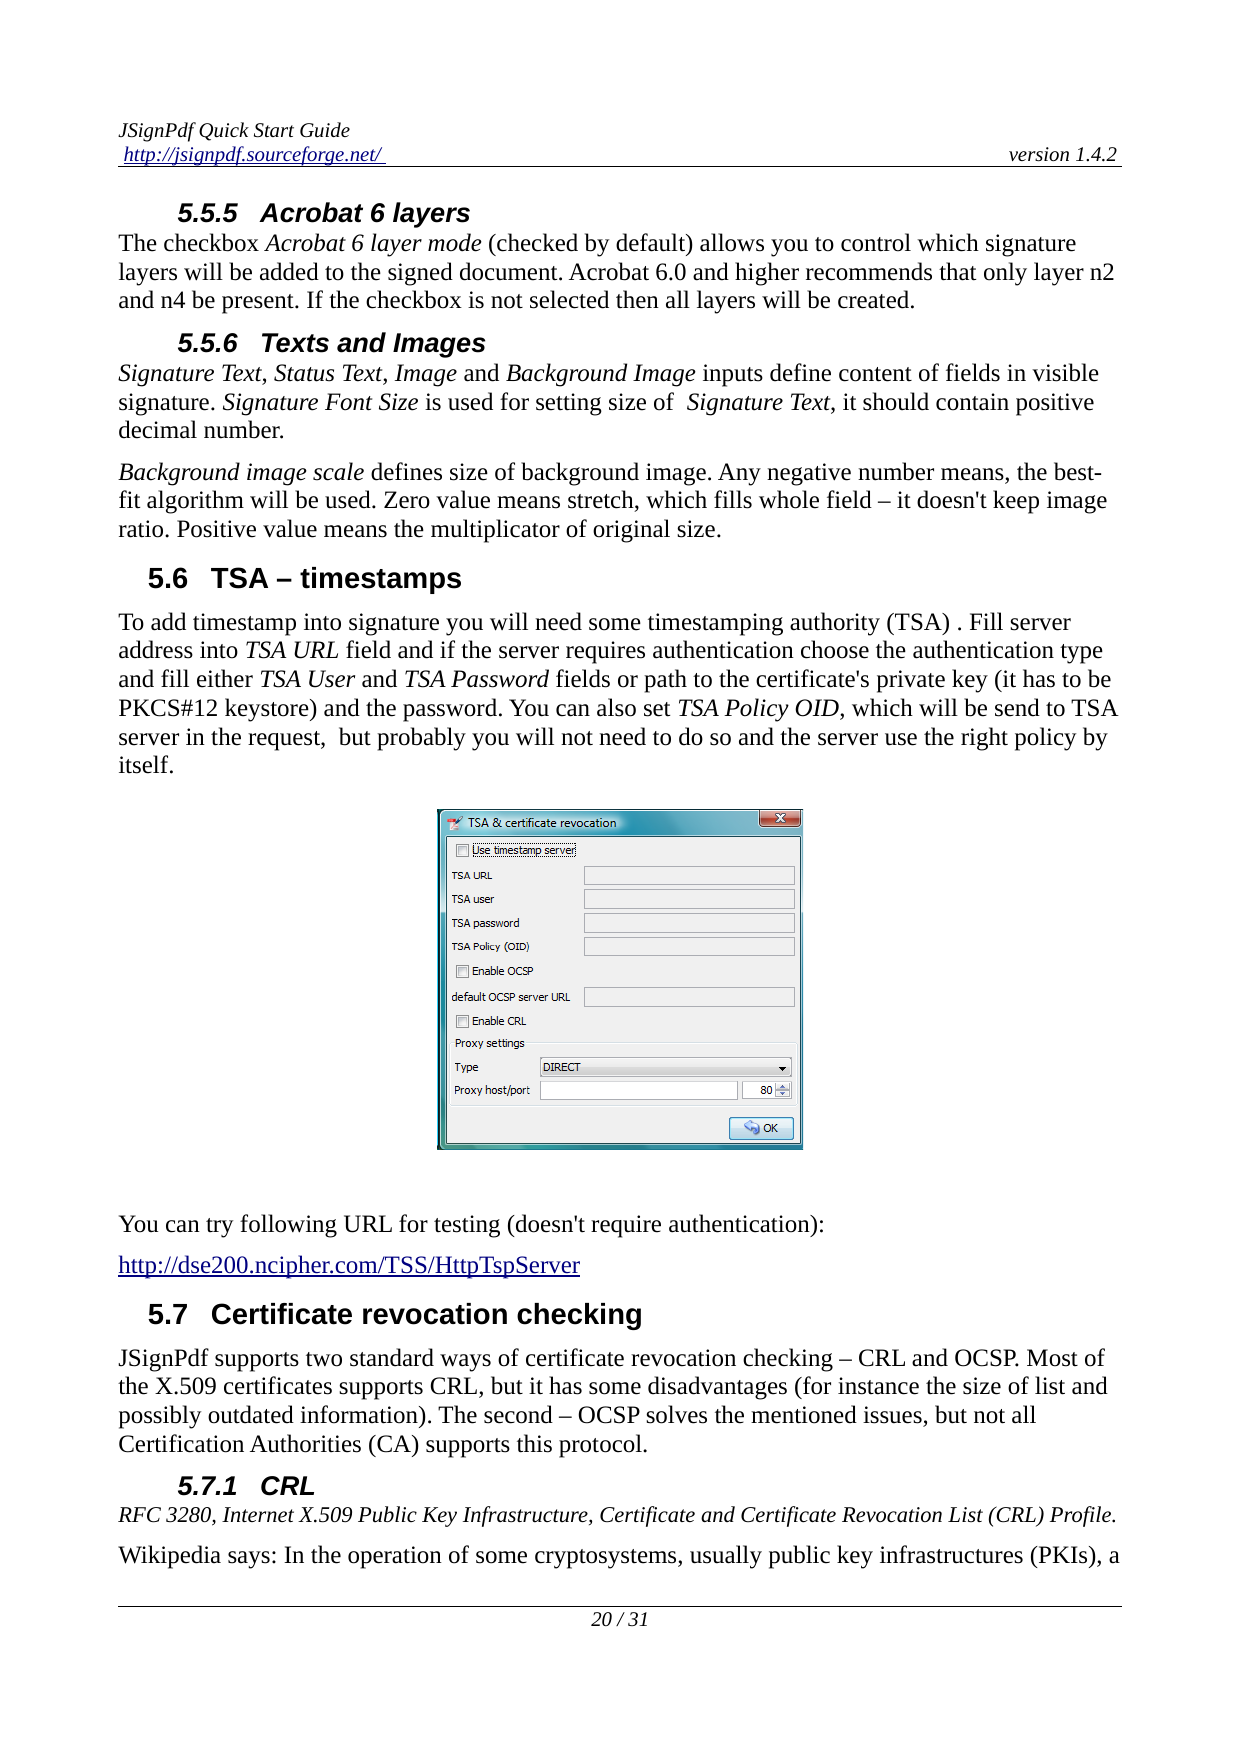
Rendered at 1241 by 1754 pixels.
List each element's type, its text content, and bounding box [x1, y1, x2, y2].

subtitle Texts and Images [177, 327, 1122, 358]
subtitle CRL [177, 1470, 1122, 1501]
subtitle TSA – timestamps [148, 561, 1116, 595]
picture [437, 809, 804, 1150]
subtitle Acrobat 6 layers [177, 197, 1122, 228]
text The checkbox Acrobat 6 layer mode (checked by default) allows you to control which signature layers will be added to the signed document. Acrobat 6.0 and higher recommends that only layer n2 and n4 be present. If the checkbox is not selected then all layers will be created. [118, 228, 1122, 314]
text Signature Text, Status Text, Image and Background Image inputs define content of fields in visible signature. Signature Font Size is used for setting size of Signature Text, it should contain positive decimal number. [118, 358, 1122, 444]
text Wikipedia says: In the operation of some cryptosystems, usually public key infrastructures (PKIs), a [118, 1540, 1122, 1568]
text RFC 3280, Internet X.509 Public Key Infrastructure, Certificate and Certificate Revocation List (CRL) Profile. [118, 1501, 1122, 1527]
text JSignPdf supports two standard ways of certificate revocation checking – CRL and OCSP. Most of the X.509 certificates supports CRL, but it has some disadvantages (for instance the size of list and possibly outdated information). The second – OCSP solves the mentioned issues, but not all Certification Authorities (CA) supports this protocol. [118, 1343, 1122, 1458]
subtitle Certificate revocation checking [148, 1297, 1116, 1331]
text You can try following URL for testing (doesn't require authentication): [118, 1209, 1122, 1238]
text http://dse200.ncipher.com/TSS/HttpTspServer [118, 1250, 1122, 1279]
text Background image scale defines size of background image. Any negative number means, the best-fit algorithm will be used. Zero value means stretch, which fills whole field – it doesn't keep image ratio. Positive value means the multiplicator of original size. [118, 457, 1122, 543]
text To add timestamp into signature you will need some timestamping authority (TSA) . Fill server address into TSA URL field and if the server requires authentication choose the authentication type and fill either TSA User and TSA Password fields or path to the certificate's private key (it has to be PKCS#12 keystore) and the password. You can also set TSA Policy OID, which will be send to TSA server in the request, but probably you will not need to do so and the server use the right policy by itself. [118, 607, 1122, 779]
